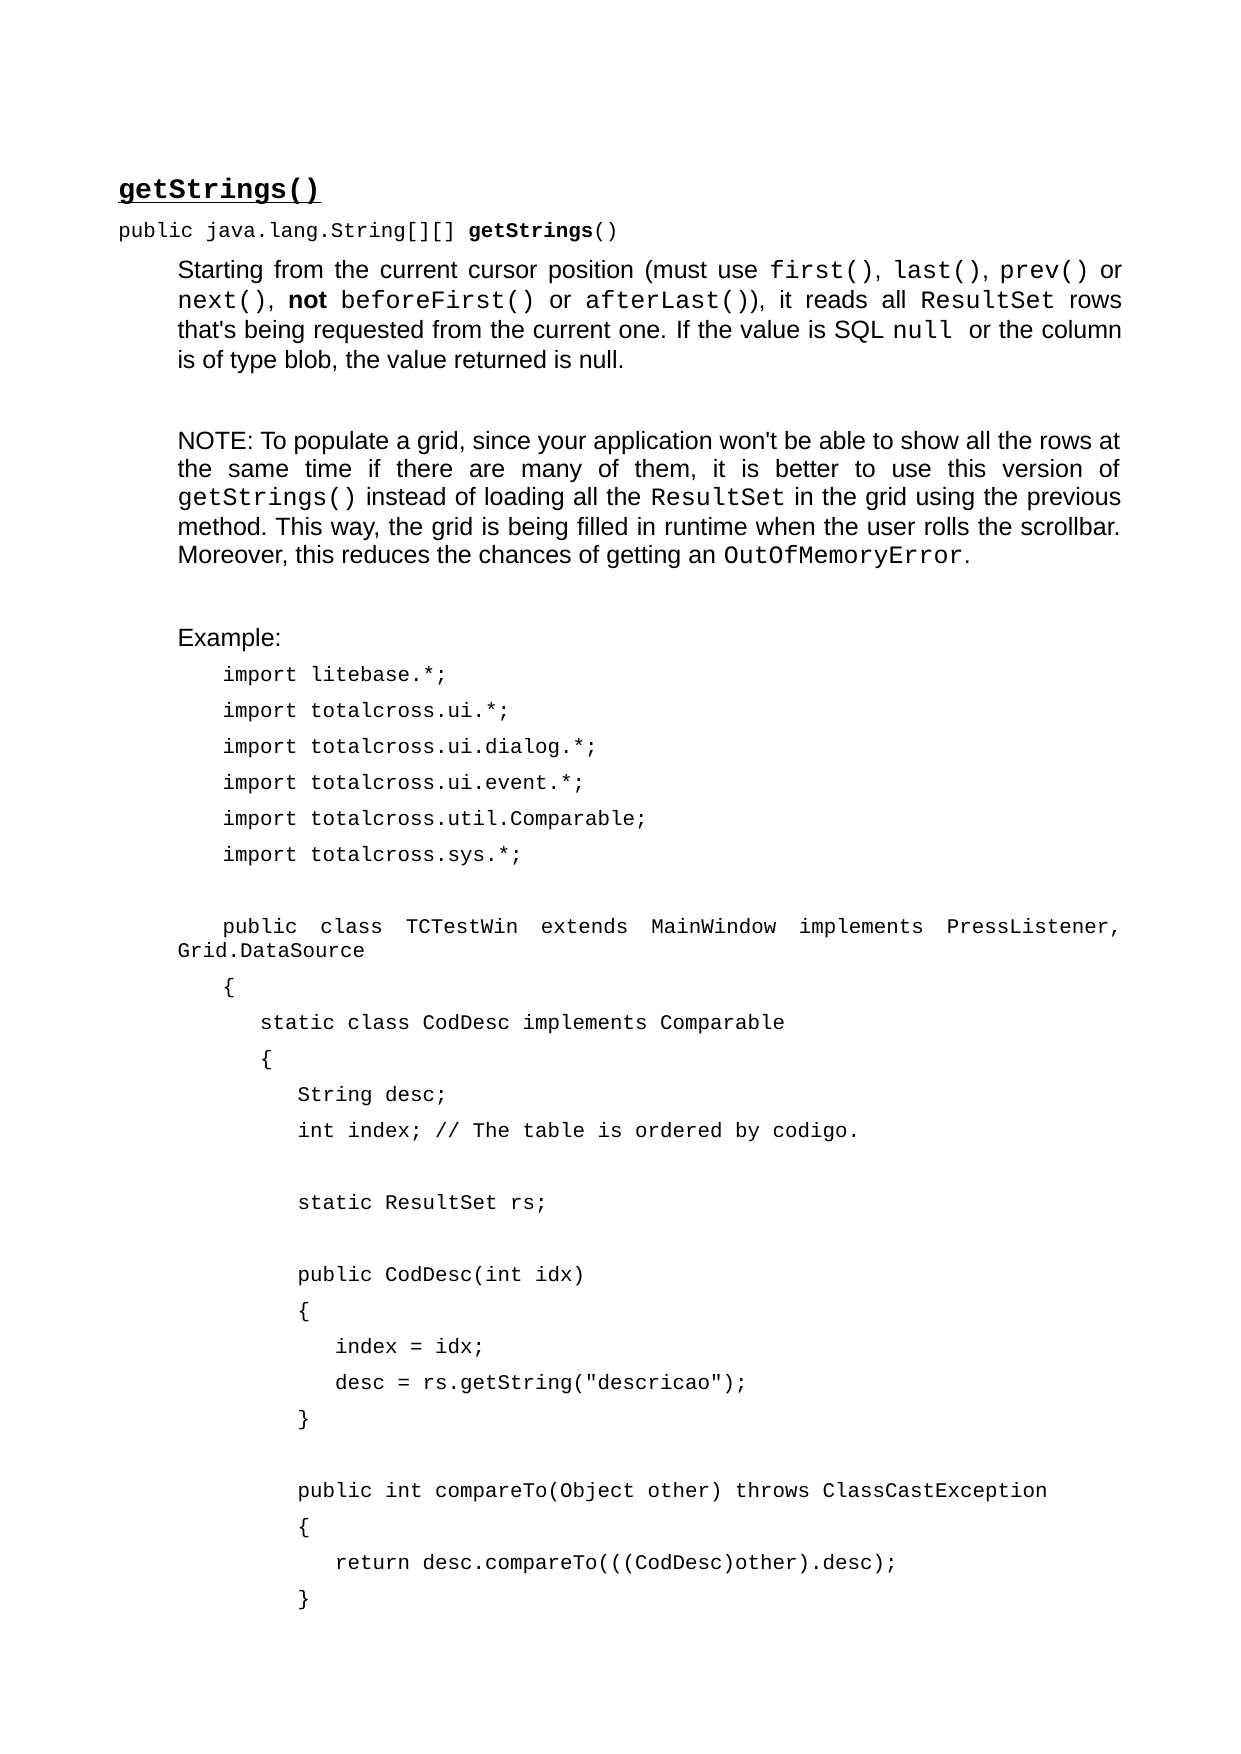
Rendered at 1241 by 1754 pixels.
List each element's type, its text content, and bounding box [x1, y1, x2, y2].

list Starting from the current cursor position (must use first(), last(), prev() or next(), not beforeFirst() or afterLast()), it reads all ResultSet rows that's being requested from the current one. If the value is SQL null or the column is of type blob, the value returned is null. [177, 256, 1122, 374]
list import totalcross.ui.dialog.*; [177, 736, 1122, 759]
list String desc; [177, 1084, 1122, 1107]
list { [177, 1516, 1122, 1540]
list desc = rs.getString("descricao"); [177, 1372, 1122, 1396]
subtitle getStrings() [118, 176, 1122, 207]
list int index; // The table is ordered by codigo. [177, 1120, 1122, 1143]
list static class CodDesc implements Comparable [177, 1012, 1122, 1035]
list import totalcross.ui.*; [177, 700, 1122, 723]
list Example: [177, 623, 1122, 651]
list import litebase.*; [177, 664, 1122, 687]
text public java.lang.String[][] getStrings() [118, 220, 1122, 243]
list import totalcross.ui.event.*; [177, 772, 1122, 796]
list import totalcross.sys.*; [177, 844, 1122, 868]
list static ResultSet rs; [177, 1192, 1122, 1216]
list { [177, 976, 1122, 999]
list } [177, 1588, 1122, 1612]
list public int compareTo(Object other) throws ClassCastException [177, 1480, 1122, 1504]
list return desc.compareTo(((CodDesc)other).desc); [177, 1552, 1122, 1576]
list } [177, 1408, 1122, 1432]
list index = idx; [177, 1336, 1122, 1360]
list import totalcross.util.Comparable; [177, 808, 1122, 832]
list { [177, 1300, 1122, 1324]
list public class TCTestWin extends MainWindow implements PressListener, Grid.DataSource [177, 916, 1122, 963]
list { [177, 1048, 1122, 1071]
list NOTE: To populate a grid, since your application won't be able to show all the rows at the same time if there are many of them, it is better to use this version of getStrings() instead of loading all the ResultSet in the grid using the previous method. This way, the grid is being filled in runtime when the user rolls the scrollbar. Moreover, this reduces the chances of getting an OutOfMemoryError. [177, 427, 1122, 571]
list public CodDesc(int idx) [177, 1264, 1122, 1288]
